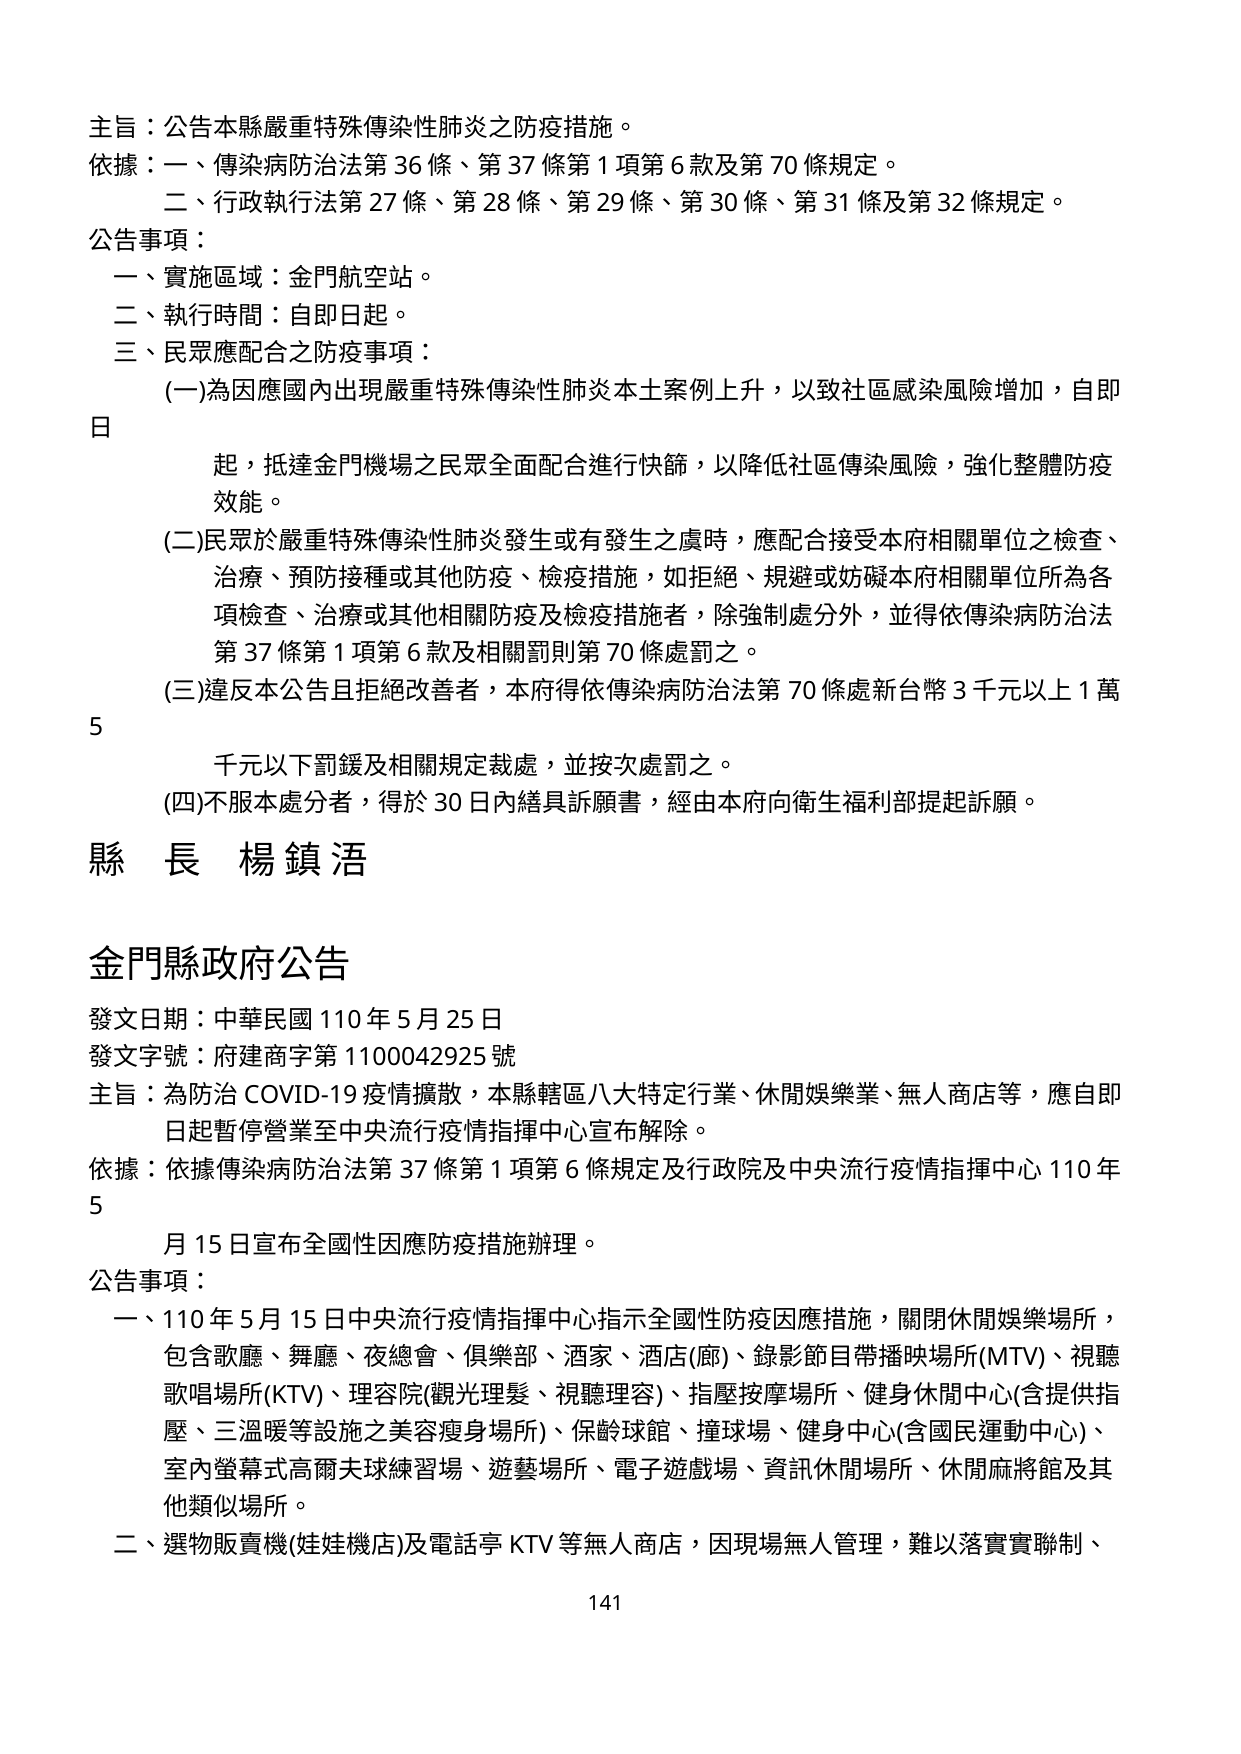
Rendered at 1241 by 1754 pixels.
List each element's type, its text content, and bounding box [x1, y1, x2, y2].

text 金門縣政府公告 [89, 924, 1122, 999]
text 第37條第1項第6款及相關罰則第70條處罰之。 [89, 632, 1122, 669]
text (二)民眾於嚴重特殊傳染性肺炎發生或有發生之虞時，應配合接受本府相關單位之檢查、 [89, 519, 1122, 557]
text 發文字號：府建商字第1100042925號 [89, 1036, 1122, 1074]
text 日起暫停營業至中央流行疫情指揮中心宣布解除。 [89, 1111, 1122, 1149]
text 依據：依據傳染病防治法第37條第1項第6條規定及行政院及中央流行疫情指揮中心110年5 [89, 1149, 1122, 1224]
text 依據：一、傳染病防治法第36條、第37條第1項第6款及第70條規定。 [89, 144, 1122, 182]
text 治療、預防接種或其他防疫、檢疫措施，如拒絕、規避或妨礙本府相關單位所為各 [89, 557, 1122, 594]
text 千元以下罰鍰及相關規定裁處，並按次處罰之。 [89, 744, 1122, 782]
text 主旨：為防治COVID-19疫情擴散，本縣轄區八大特定行業、休閒娛樂業、無人商店等，應自即 [89, 1074, 1122, 1111]
text 起，抵達金門機場之民眾全面配合進行快篩，以降低社區傳染風險，強化整體防疫 [89, 444, 1122, 482]
text 項檢查、治療或其他相關防疫及檢疫措施者，除強制處分外，並得依傳染病防治法 [89, 594, 1122, 632]
text (四)不服本處分者，得於30日內繕具訴願書，經由本府向衛生福利部提起訴願。 [89, 782, 1122, 819]
text 室內螢幕式高爾夫球練習場、遊藝場所、電子遊戲場、資訊休閒場所、休閒麻將館及其 [89, 1449, 1122, 1486]
text 二、執行時間：自即日起。 [89, 294, 1122, 332]
text 包含歌廳、舞廳、夜總會、俱樂部、酒家、酒店(廊)、錄影節目帶播映場所(MTV)、視聽 [89, 1336, 1122, 1374]
text 月15日宣布全國性因應防疫措施辦理。 [89, 1224, 1122, 1261]
text 壓、三溫暖等設施之美容瘦身場所)、保齡球館、撞球場、健身中心(含國民運動中心)、 [89, 1411, 1122, 1449]
text 二、選物販賣機(娃娃機店)及電話亭KTV等無人商店，因現場無人管理，難以落實實聯制、 [89, 1524, 1122, 1561]
text (三)違反本公告且拒絕改善者，本府得依傳染病防治法第70條處新台幣3千元以上1萬5 [89, 669, 1122, 744]
text 歌唱場所(KTV)、理容院(觀光理髮、視聽理容)、指壓按摩場所、健身休閒中心(含提供指 [89, 1374, 1122, 1411]
text 二、行政執行法第27條、第28條、第29條、第30條、第31條及第32條規定。 [89, 182, 1122, 219]
text 一、110年5月15日中央流行疫情指揮中心指示全國性防疫因應措施，關閉休閒娛樂場所， [89, 1299, 1122, 1336]
text (一)為因應國內出現嚴重特殊傳染性肺炎本土案例上升，以致社區感染風險增加，自即日 [89, 369, 1122, 444]
text 公告事項： [89, 219, 1122, 257]
text 他類似場所。 [89, 1486, 1122, 1524]
text 主旨：公告本縣嚴重特殊傳染性肺炎之防疫措施。 [89, 107, 1122, 144]
text 效能。 [89, 482, 1122, 519]
text 發文日期：中華民國110年5月25日 [89, 999, 1122, 1036]
text 三、民眾應配合之防疫事項： [89, 332, 1122, 369]
text 公告事項： [89, 1261, 1122, 1299]
text 縣 長 楊 鎮 浯 [89, 819, 1122, 894]
text 一、實施區域：金門航空站。 [89, 257, 1122, 294]
